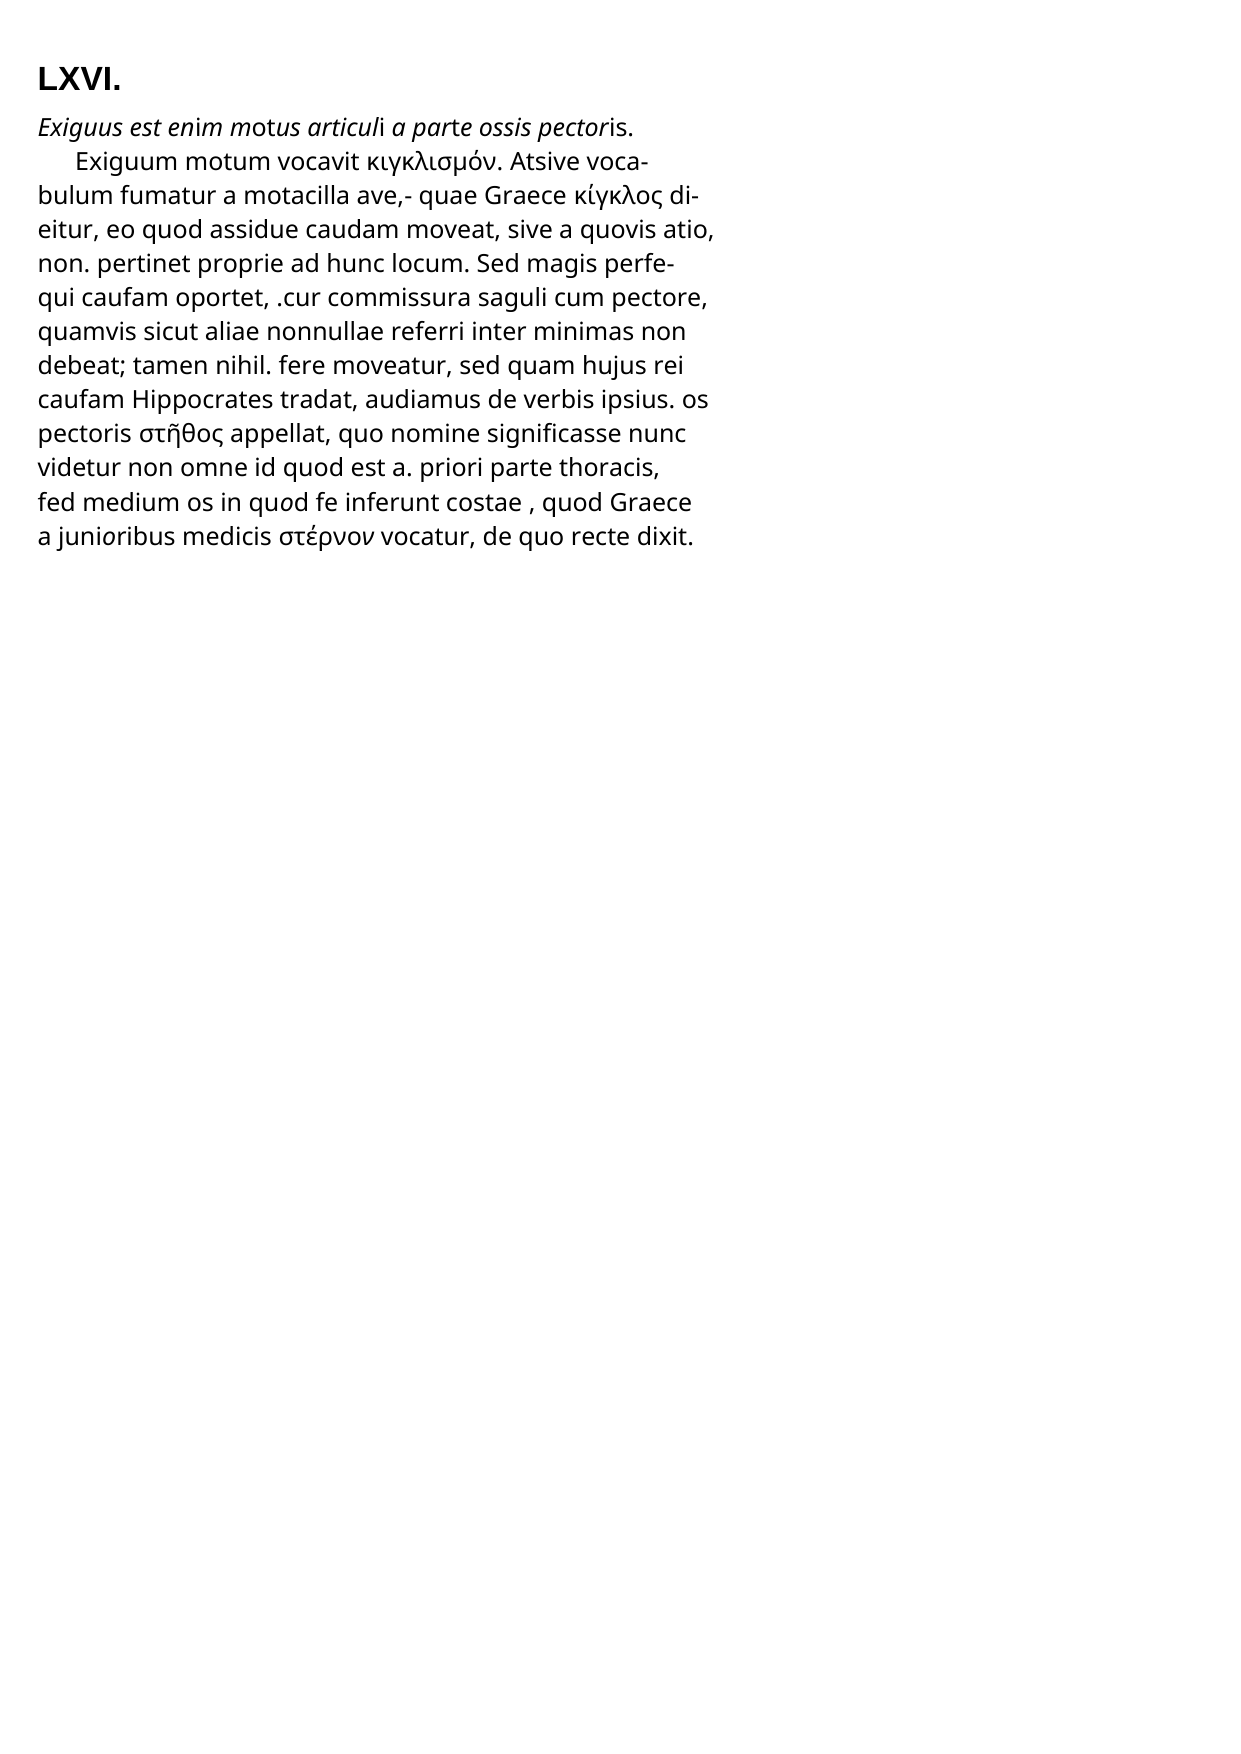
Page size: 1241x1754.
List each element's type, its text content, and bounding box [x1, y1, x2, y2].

subtitle LXVI. [37, 58, 1203, 97]
text Exiguum motum vocavit κιγκλισμόν. Atsive voca- bulum fumatur a motacilla ave,- quae Graece κίγκλος di- eitur, eo quod assidue caudam moveat, sive a quovis atio, non. pertinet proprie ad hunc locum. Sed magis perfe- qui caufam oportet, .cur commissura saguli cum pectore, quamvis sicut aliae nonnullae referri inter minimas non debeat; tamen nihil. fere moveatur, sed quam hujus rei caufam Hippocrates tradat, audiamus de verbis ipsius. os pectoris στῆθος appellat, quo nomine significasse nunc videtur non omne id quod est a. priori parte thoracis, fed medium os in quod fe inferunt costae , quod Graece a junioribus medicis στέρνον vocatur, de quo recte dixit. [37, 143, 1203, 552]
text Exiguus est enim motus articuli a parte ossis pectoris. [37, 109, 1203, 143]
